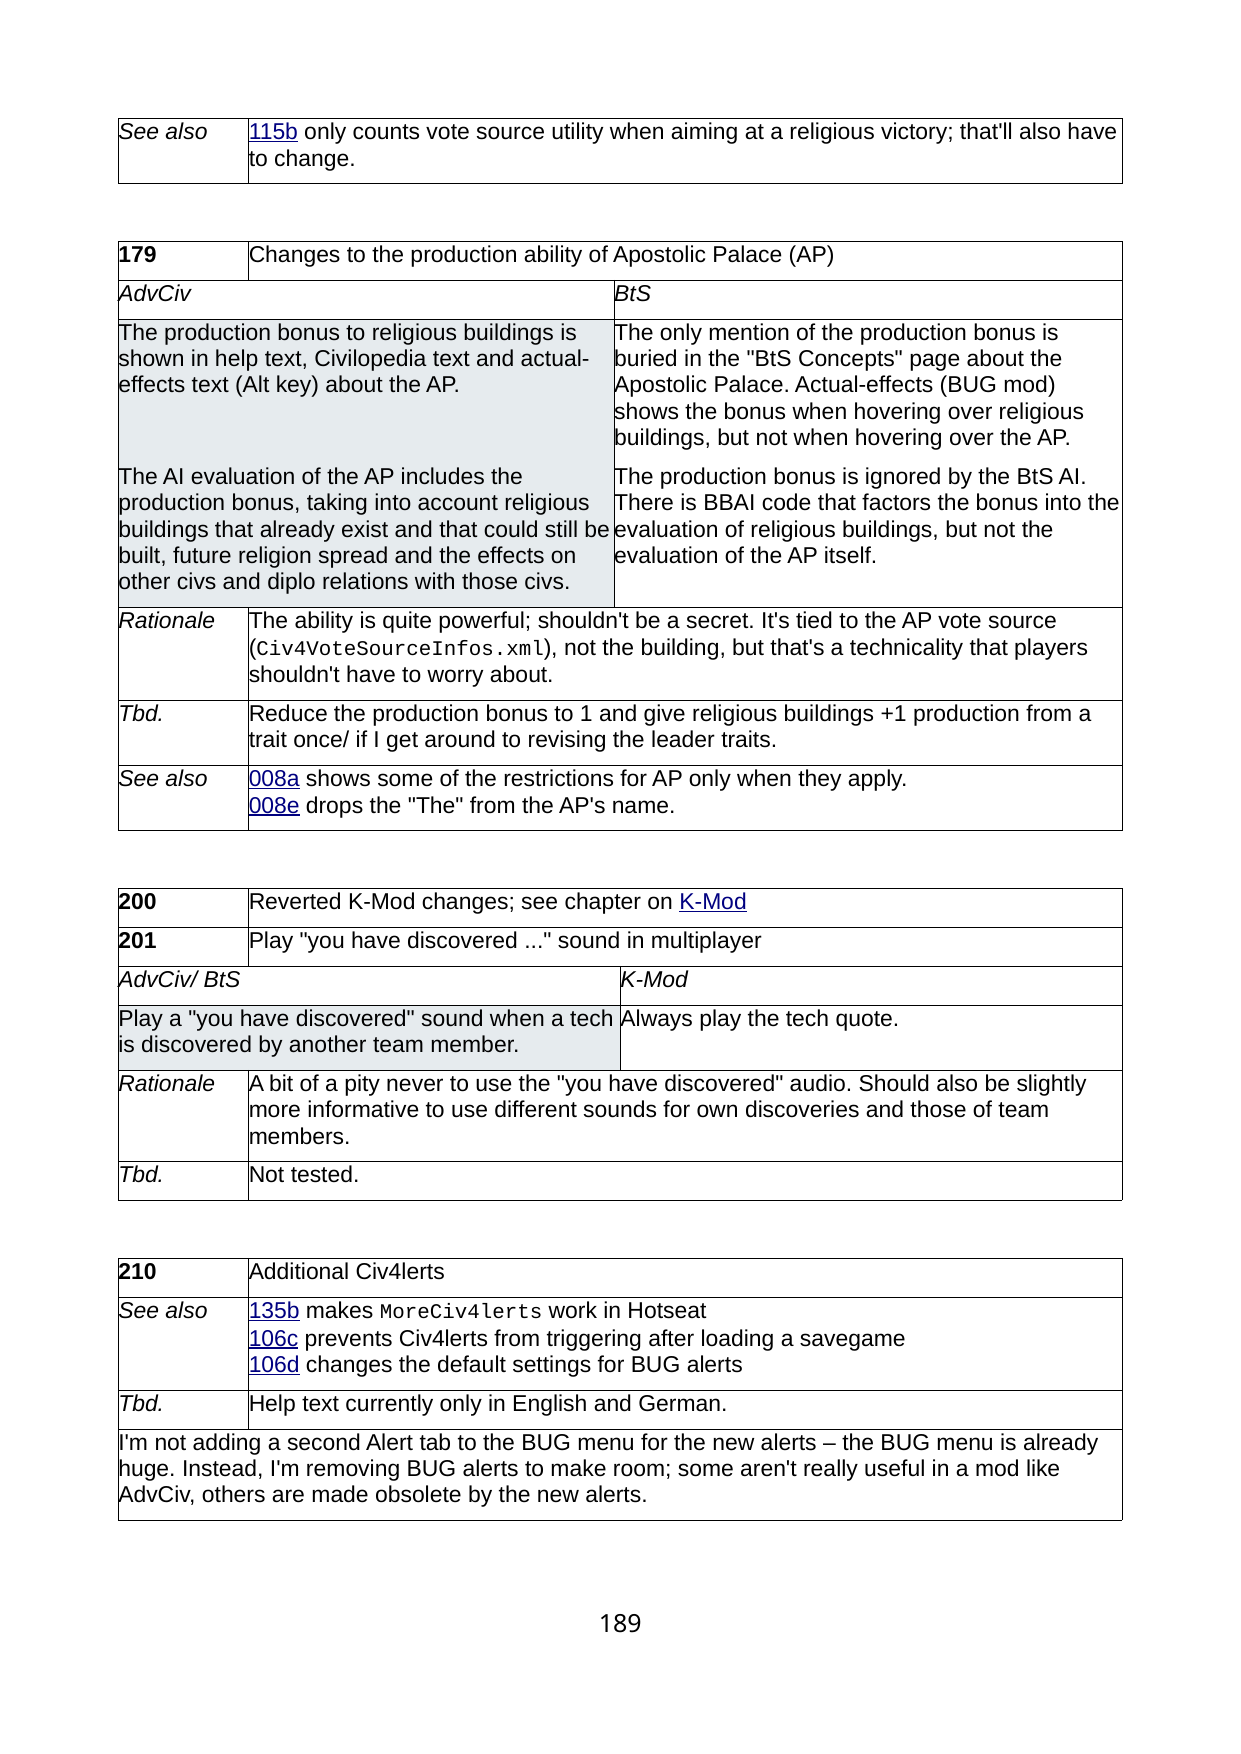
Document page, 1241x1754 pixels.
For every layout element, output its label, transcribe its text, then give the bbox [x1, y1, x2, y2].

table_header Additional Civ4lerts [249, 1259, 1122, 1297]
table_cell Always play the tech quote. [621, 1006, 1122, 1070]
table_header Reverted K-Mod changes; see chapter on K-Mod [249, 889, 1122, 927]
table_cell Reduce the production bonus to 1 and give religious buildings +1 production from a trait once/ if I get around to revising the leader traits. [249, 701, 1122, 765]
table_cell Tbd. [119, 1162, 248, 1200]
table_cell Rationale [119, 608, 248, 700]
table_cell See also [119, 1298, 248, 1389]
table_header 200 [119, 889, 248, 927]
table_cell The only mention of the production bonus is buried in the "BtS Concepts" page about the Apostolic Palace. Actual-effects (BUG mod) shows the bonus when hovering over religious buildings, but not when hovering over the AP. The production bonus is ignored by the BtS AI. There is BBAI code that factors the bonus into the evaluation of religious buildings, but not the evaluation of the AP itself. [615, 320, 1122, 607]
table_cell See also [119, 119, 248, 183]
table_header 210 [119, 1259, 248, 1297]
table_cell 115b only counts vote source utility when aiming at a religious victory; that'll also have to change. [249, 119, 1122, 183]
table_cell 008a shows some of the restrictions for AP only when they apply. 008e drops the "The" from the AP's name. [249, 766, 1122, 830]
table_cell AdvCiv/ BtS [119, 967, 620, 1004]
table_cell BtS [615, 281, 1122, 319]
table_header Changes to the production ability of Apostolic Palace (AP) [249, 242, 1122, 280]
table_cell The ability is quite powerful; shouldn't be a secret. It's tied to the AP vote source (Civ4VoteSourceInfos.xml), not the building, but that's a technicality that players shouldn't have to worry about. [249, 608, 1122, 700]
table_header 179 [119, 242, 248, 280]
table_cell K-Mod [621, 967, 1122, 1004]
table_cell AdvCiv [119, 281, 614, 319]
table_cell Tbd. [119, 701, 248, 765]
table_cell Rationale [119, 1071, 248, 1161]
table_cell Play "you have discovered ..." sound in multiplayer [249, 928, 1122, 966]
table_cell 201 [119, 928, 248, 966]
table_cell I'm not adding a second Alert tab to the BUG menu for the new alerts – the BUG menu is already huge. Instead, I'm removing BUG alerts to make room; some aren't really useful in a mod like AdvCiv, others are made obsolete by the new alerts. [119, 1430, 1122, 1520]
table_cell Tbd. [119, 1391, 248, 1428]
table_cell Play a "you have discovered" sound when a tech is discovered by another team member. [119, 1006, 620, 1070]
table_cell See also [119, 766, 248, 830]
table_cell Not tested. [249, 1162, 1122, 1200]
table_cell A bit of a pity never to use the "you have discovered" audio. Should also be slightly more informative to use different sounds for own discoveries and those of team members. [249, 1071, 1122, 1161]
table_cell The production bonus to religious buildings is shown in help text, Civilopedia text and actual-effects text (Alt key) about the AP. The AI evaluation of the AP includes the production bonus, taking into account religious buildings that already exist and that could still be built, future religion spread and the effects on other civs and diplo relations with those civs. [119, 320, 614, 607]
table_cell Help text currently only in English and German. [249, 1391, 1122, 1428]
table_cell 135b makes MoreCiv4lerts work in Hotseat 106c prevents Civ4lerts from triggering after loading a savegame 106d changes the default settings for BUG alerts [249, 1298, 1122, 1389]
